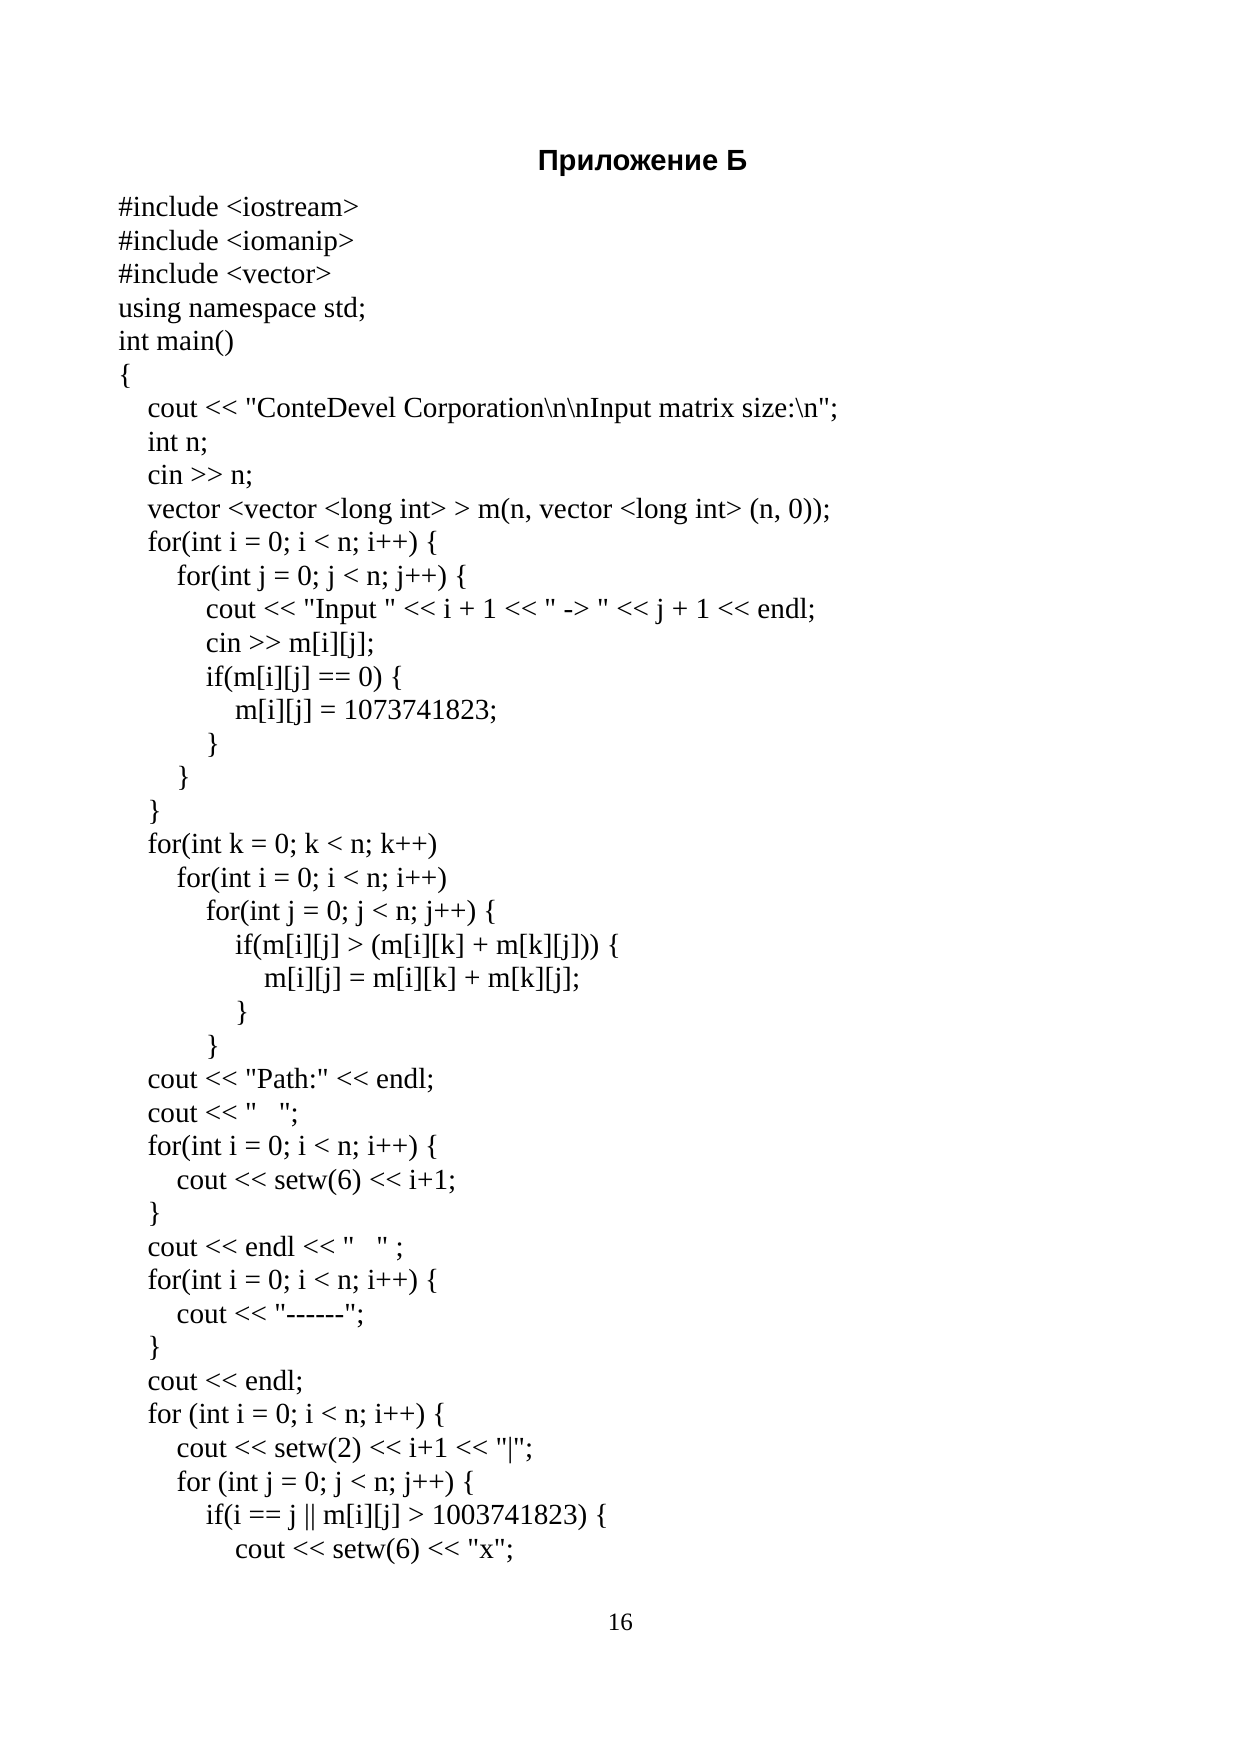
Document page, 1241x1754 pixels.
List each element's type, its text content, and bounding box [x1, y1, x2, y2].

text cout << setw(2) << i+1 << "|"; [118, 1430, 1122, 1464]
text } [118, 1329, 1122, 1363]
text #include <vector> [118, 256, 1122, 290]
text } [118, 759, 1122, 793]
text for(int i = 0; i < n; i++) { [118, 524, 1122, 558]
text cout << setw(6) << "x"; [118, 1531, 1122, 1564]
text for(int k = 0; k < n; k++) [118, 826, 1122, 860]
text if(i == j || m[i][j] > 1003741823) { [118, 1497, 1122, 1531]
text int main() [118, 323, 1122, 357]
text cout << "------"; [118, 1296, 1122, 1329]
text if(m[i][j] > (m[i][k] + m[k][j])) { [118, 927, 1122, 961]
text using namespace std; [118, 290, 1122, 323]
text cin >> m[i][j]; [118, 625, 1122, 659]
text for(int i = 0; i < n; i++) { [118, 1262, 1122, 1296]
text cout << "Input " << i + 1 << " -> " << j + 1 << endl; [118, 592, 1122, 625]
text cout << " "; [118, 1095, 1122, 1128]
text { [118, 357, 1122, 390]
text } [118, 726, 1122, 759]
text cout << "ConteDevel Corporation\n\nInput matrix size:\n"; [118, 390, 1122, 424]
text cout << setw(6) << i+1; [118, 1162, 1122, 1195]
text for (int j = 0; j < n; j++) { [118, 1464, 1122, 1497]
text } [118, 1028, 1122, 1061]
text if(m[i][j] == 0) { [118, 659, 1122, 692]
text } [118, 793, 1122, 826]
text #include <iomanip> [118, 223, 1122, 256]
text for(int i = 0; i < n; i++) [118, 860, 1122, 893]
text cin >> n; [118, 457, 1122, 491]
text vector <vector <long int> > m(n, vector <long int> (n, 0)); [118, 491, 1122, 524]
text int n; [118, 424, 1122, 457]
text #include <iostream> [118, 189, 1122, 223]
text for(int j = 0; j < n; j++) { [118, 558, 1122, 592]
text for (int i = 0; i < n; i++) { [118, 1397, 1122, 1430]
text cout << endl << " " ; [118, 1229, 1122, 1262]
text } [118, 1195, 1122, 1229]
text cout << "Path:" << endl; [118, 1061, 1122, 1095]
text m[i][j] = 1073741823; [118, 692, 1122, 726]
text m[i][j] = m[i][k] + m[k][j]; [118, 961, 1122, 994]
text } [118, 994, 1122, 1028]
text cout << endl; [118, 1363, 1122, 1397]
subtitle Приложение Б [163, 143, 1122, 177]
text for(int i = 0; i < n; i++) { [118, 1128, 1122, 1162]
text for(int j = 0; j < n; j++) { [118, 893, 1122, 927]
